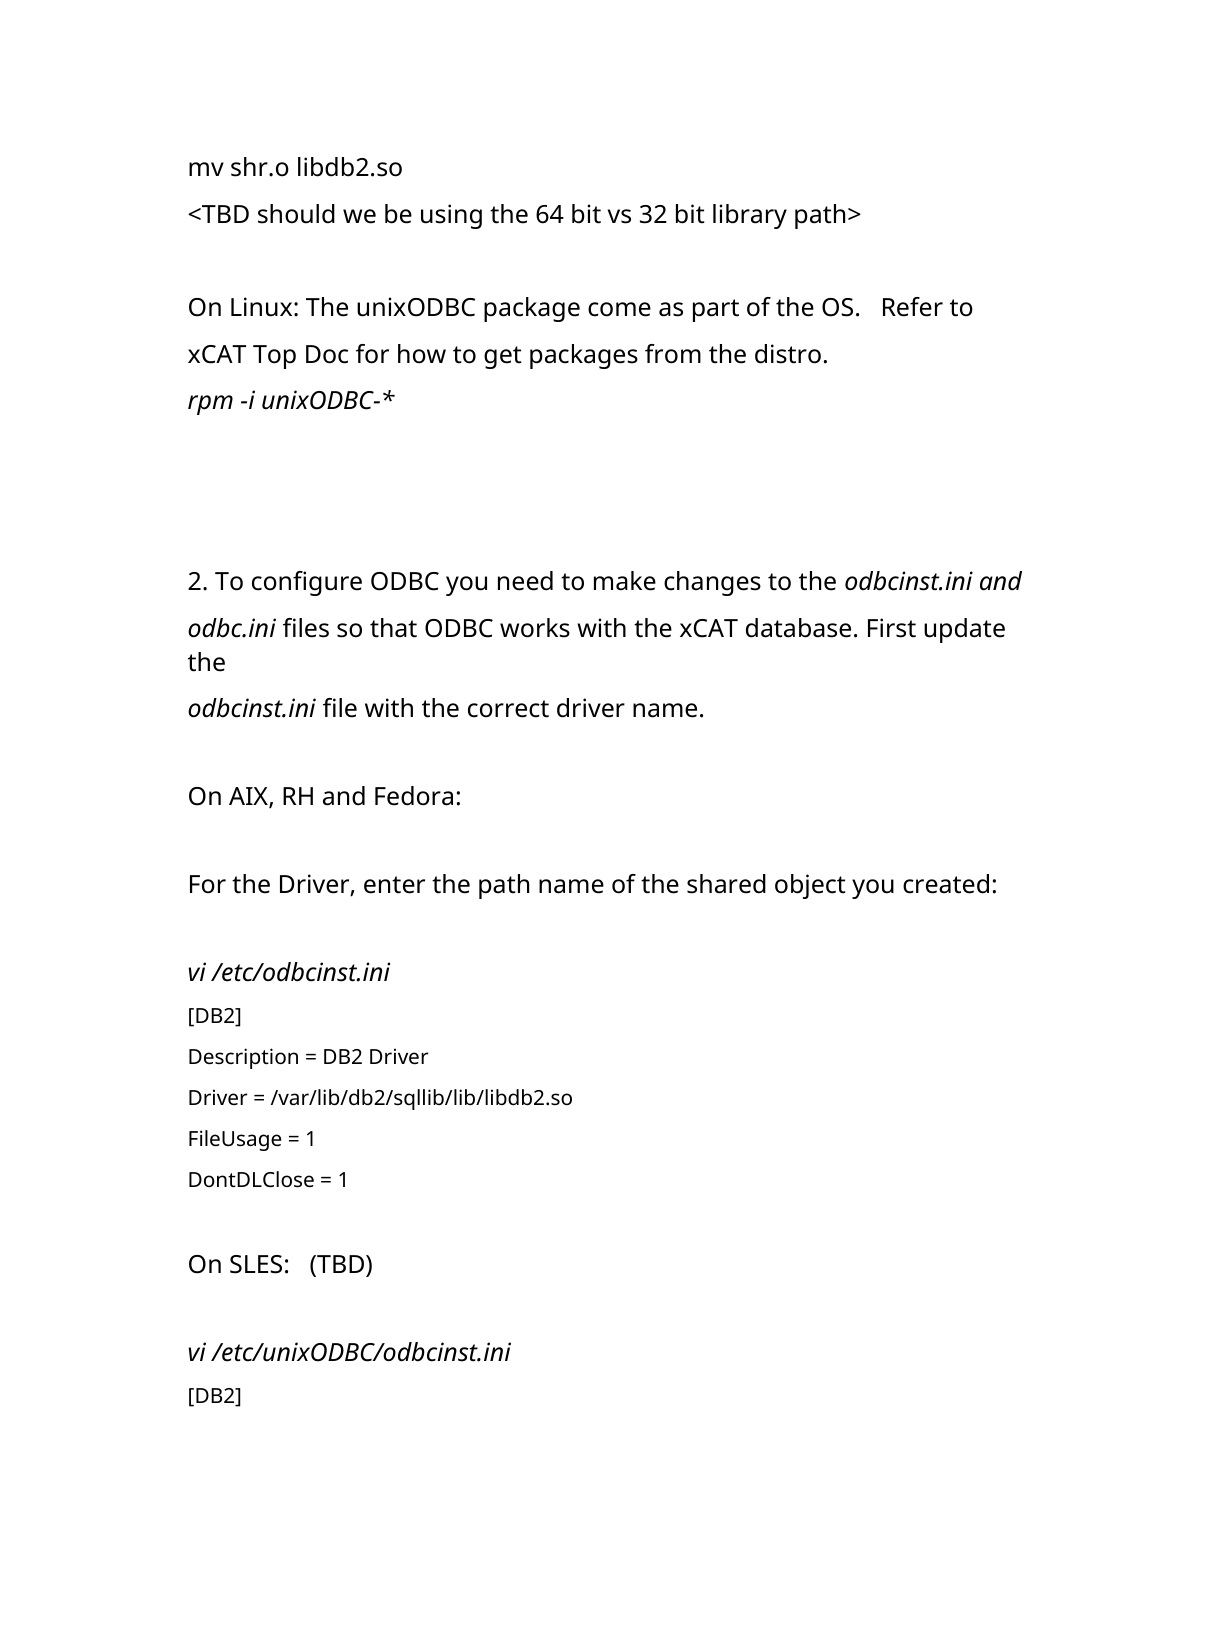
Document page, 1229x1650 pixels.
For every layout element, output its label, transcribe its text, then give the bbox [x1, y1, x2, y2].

text For the Driver, enter the path name of the shared object you created: [187, 867, 1041, 901]
text DontDLClose = 1 [187, 1165, 1041, 1193]
text 2. To configure ODBC you need to make changes to the odbcinst.ini and [187, 564, 1041, 598]
text vi /etc/odbcinst.ini [187, 954, 1041, 988]
text mv shr.o libdb2.so [187, 150, 1041, 184]
text On Linux: The unixODBC package come as part of the OS. Refer to [187, 290, 1041, 324]
text Description = DB2 Driver [187, 1042, 1041, 1070]
text [DB2] [187, 1001, 1041, 1029]
text odbc.ini files so that ODBC works with the xCAT database. First update the [187, 610, 1041, 678]
text xCAT Top Doc for how to get packages from the distro. [187, 336, 1041, 370]
text FileUsage = 1 [187, 1124, 1041, 1152]
text On SLES: (TBD) [187, 1247, 1041, 1281]
text rpm -i unixODBC-* [187, 383, 1041, 417]
text On AIX, RH and Fedora: [187, 779, 1041, 813]
text odbcinst.ini file with the correct driver name. [187, 691, 1041, 725]
text vi /etc/unixODBC/odbcinst.ini [187, 1335, 1041, 1369]
text Driver = /var/lib/db2/sqllib/lib/libdb2.so [187, 1083, 1041, 1111]
text [DB2] [187, 1381, 1041, 1410]
text <TBD should we be using the 64 bit vs 32 bit library path> [187, 197, 1041, 231]
